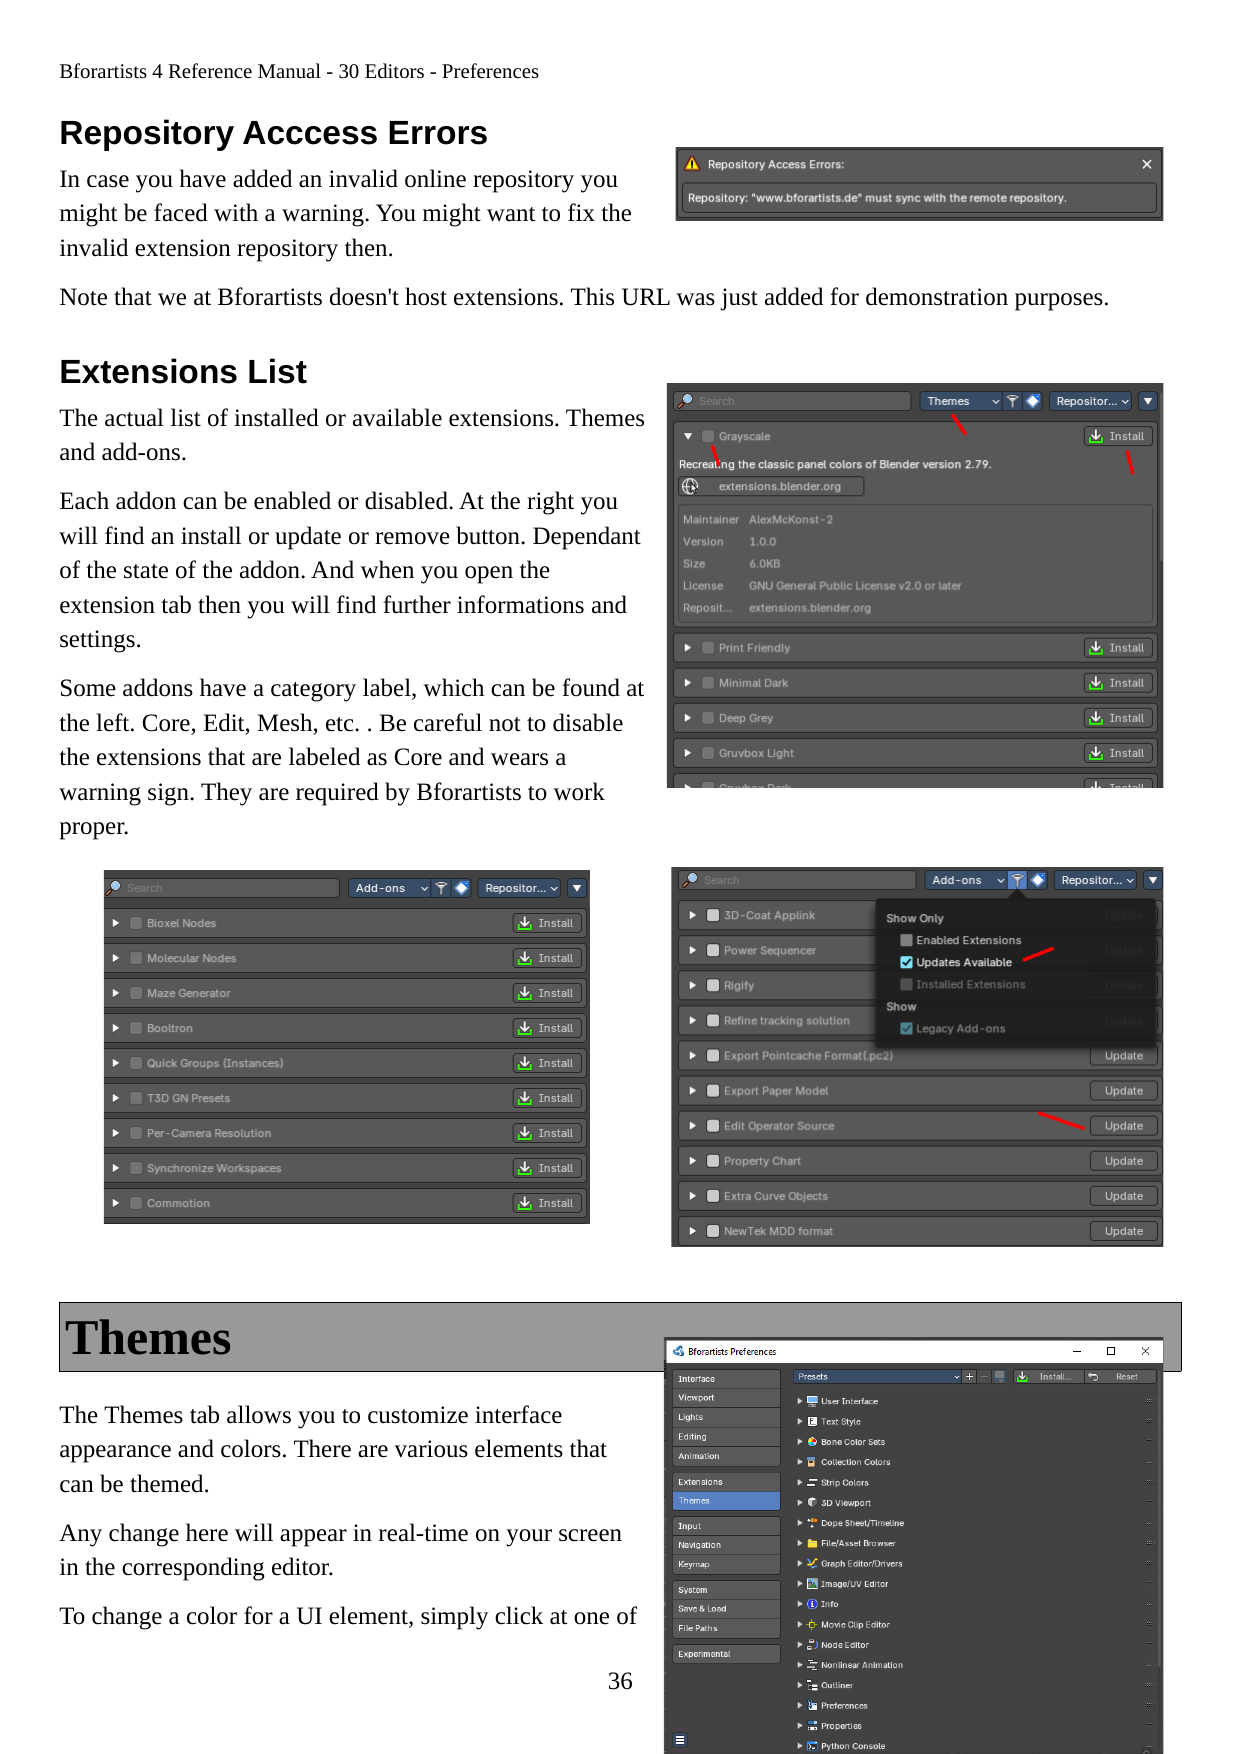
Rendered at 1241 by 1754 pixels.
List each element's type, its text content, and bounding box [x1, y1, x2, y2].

picture [671, 867, 1164, 1247]
text Some addons have a category label, which can be found at the left. Core, Edit, Mesh, etc. . Be careful not to disable the extensions that are labeled as Core and wears a warning sign. They are required by Bforartists to work proper. [59, 673, 1181, 840]
text The actual list of installed or available extensions. Themes and add-ons. [59, 403, 666, 466]
picture [666, 383, 1164, 788]
table_header Themes [60, 1303, 1181, 1371]
subtitle Repository Acccess Errors [59, 113, 1181, 151]
text The Themes tab allows you to customize interface appearance and colors. There are various elements that can be themed. [59, 1400, 663, 1497]
picture [103, 870, 590, 1224]
text Any change here will appear in real-time on your screen in the corresponding editor. [59, 1518, 663, 1581]
picture [663, 1337, 1164, 1754]
subtitle Extensions List [59, 352, 1181, 390]
text In case you have added an invalid online repository you might be faced with a warning. You might want to fix the invalid extension repository then. [59, 164, 1181, 261]
text Each addon can be enabled or disabled. At the right you will find an install or update or remove button. Dependant of the state of the addon. And when you open the extension tab then you will find further informations and settings. [59, 486, 666, 653]
picture [675, 147, 1164, 221]
text Note that we at Bforartists doesn't host extensions. This URL was just added for demonstration purposes. [59, 282, 1181, 311]
text To change a color for a UI element, simply click at one of [59, 1601, 663, 1630]
